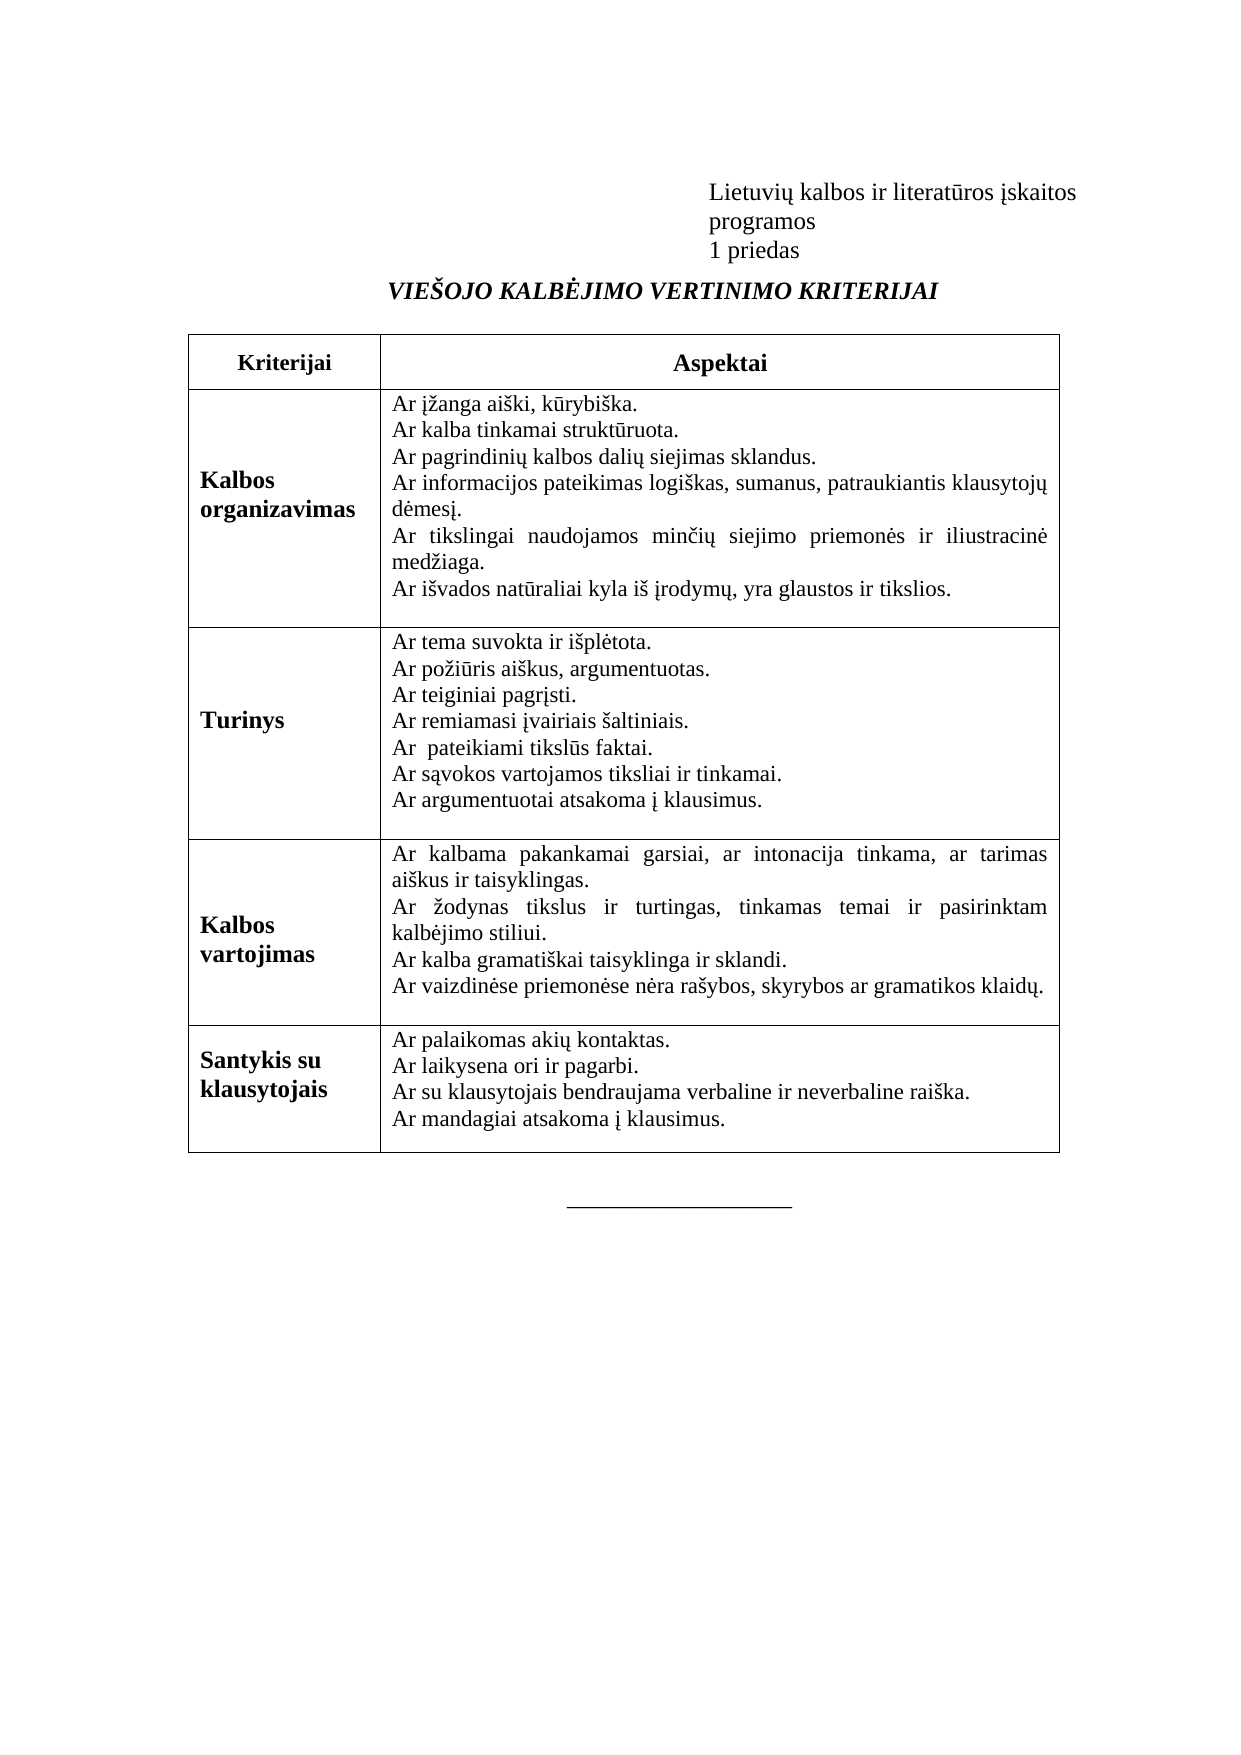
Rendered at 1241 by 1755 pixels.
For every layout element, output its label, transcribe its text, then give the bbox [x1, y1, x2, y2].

text Lietuvių kalbos ir literatūros įskaitos [177, 177, 1181, 206]
table_cell Ar kalbama pakankamai garsiai, ar intonacija tinkama, ar tarimas aiškus ir taisyklingas. Ar žodynas tikslus ir turtingas, tinkamas temai ir pasirinktam kalbėjimo stiliui. Ar kalba gramatiškai taisyklinga ir sklandi. Ar vaizdinėse priemonėse nėra rašybos, skyrybos ar gramatikos klaidų. [381, 840, 1059, 1025]
table_cell Kalbos organizavimas [189, 390, 380, 627]
table_cell Ar įžanga aiški, kūrybiška. Ar kalba tinkamai struktūruota. Ar pagrindinių kalbos dalių siejimas sklandus. Ar informacijos pateikimas logiškas, sumanus, patraukiantis klausytojų dėmesį. Ar tikslingai naudojamos minčių siejimo priemonės ir iliustracinė medžiaga. Ar išvados natūraliai kyla iš įrodymų, yra glaustos ir tikslios. [381, 390, 1059, 627]
text programos [177, 206, 1181, 235]
table_cell Ar tema suvokta ir išplėtota. Ar požiūris aiškus, argumentuotas. Ar teiginiai pagrįsti. Ar remiamasi įvairiais šaltiniais. Ar pateikiami tikslūs faktai. Ar sąvokos vartojamos tiksliai ir tinkamai. Ar argumentuotai atsakoma į klausimus. [381, 628, 1059, 839]
table_cell Santykis su klausytojais [189, 1026, 380, 1152]
table_cell Turinys [189, 628, 380, 839]
table_cell Ar palaikomas akių kontaktas. Ar laikysena ori ir pagarbi. Ar su klausytojais bendraujama verbaline ir neverbaline raiška. Ar mandagiai atsakoma į klausimus. [381, 1026, 1059, 1152]
subtitle VIEŠOJO KALBĖJIMO VERTINIMO KRITERIJAI [147, 276, 1181, 306]
text __________________ [177, 1182, 1181, 1210]
table_cell Kalbos vartojimas [189, 840, 380, 1025]
table_header Aspektai [381, 335, 1059, 389]
table_header Kriterijai [189, 335, 380, 389]
text 1 priedas [177, 235, 1181, 263]
